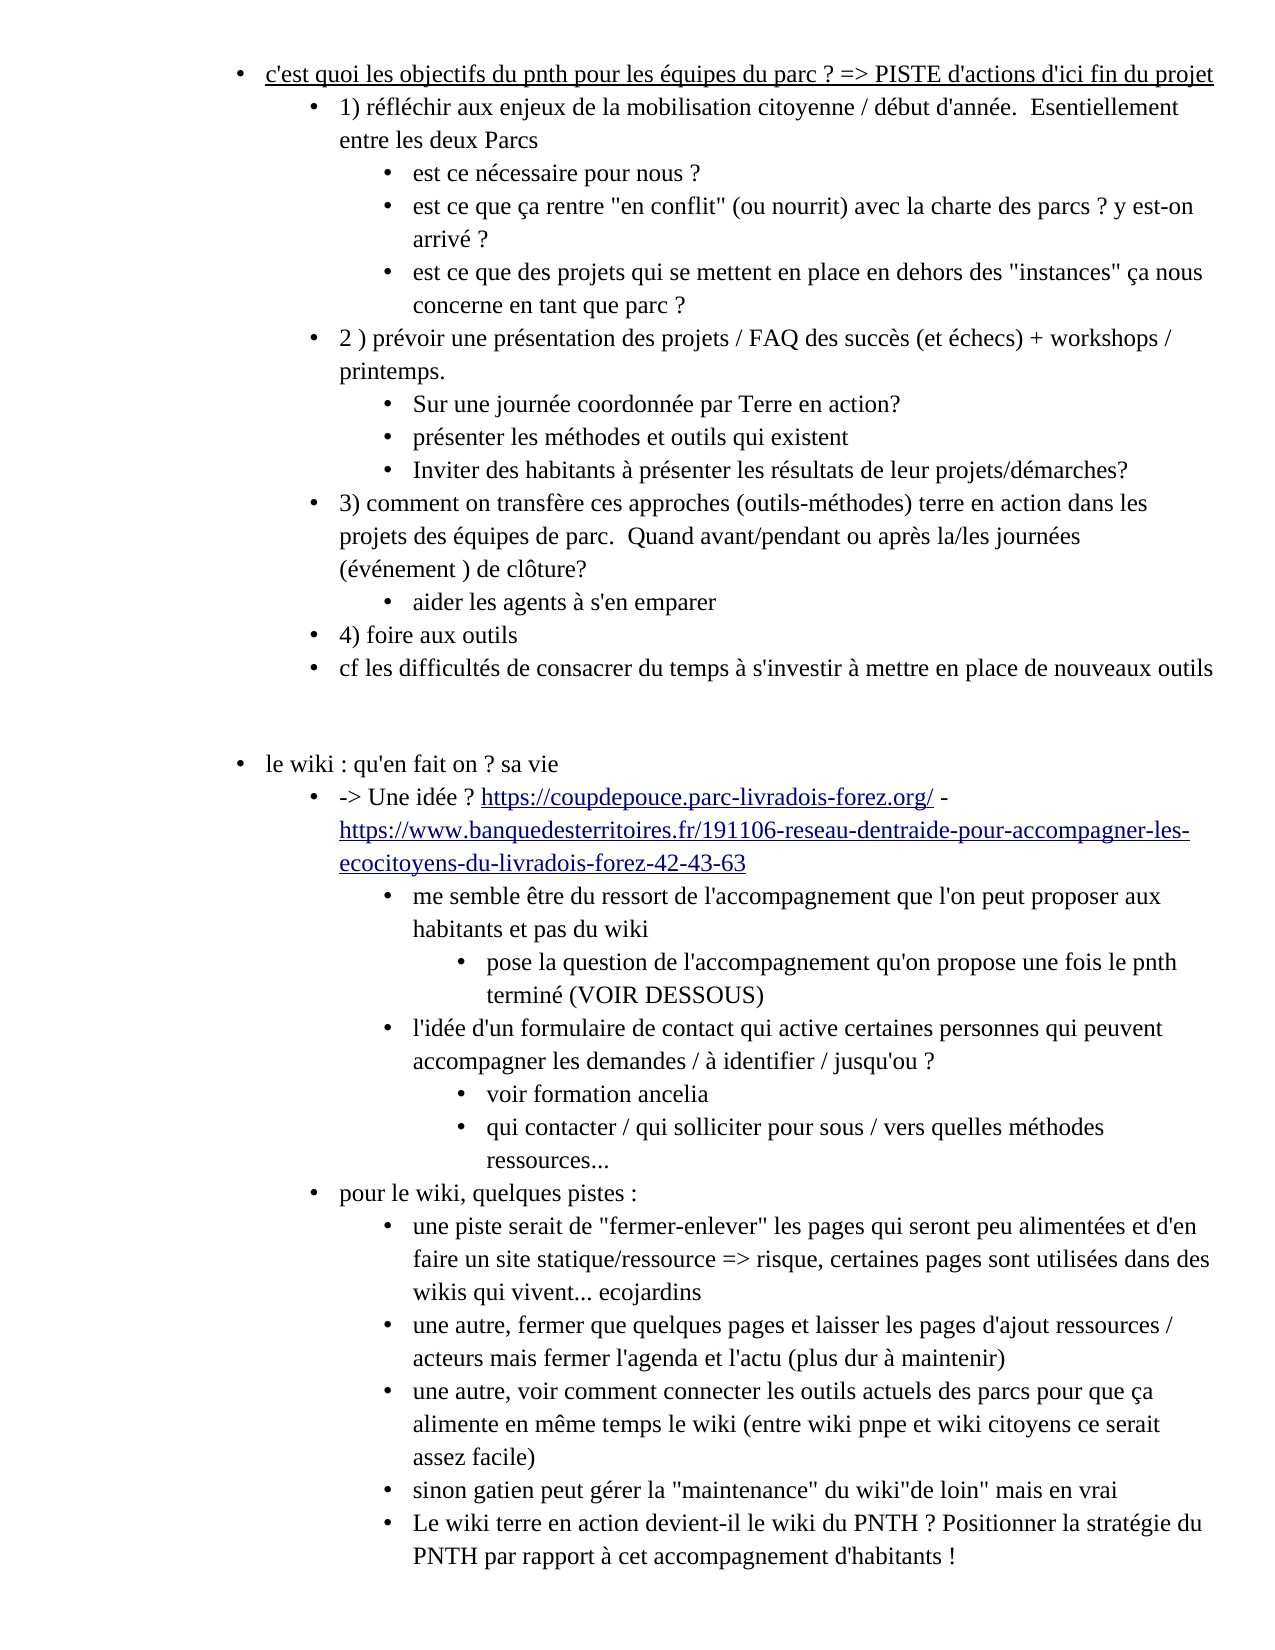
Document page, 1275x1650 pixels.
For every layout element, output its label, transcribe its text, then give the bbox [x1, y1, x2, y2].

list -> Une idée ? https://coupdepouce.parc-livradois-forez.org/ - https://www.banquedesterritoires.fr/191106-reseau-dentraide-pour-accompagner-les-ecocitoyens-du-livradois-forez-42-43-63 [309, 782, 1216, 876]
list le wiki : qu'en fait on ? sa vie [236, 749, 1216, 777]
list est ce que des projets qui se mettent en place en dehors des "instances" ça nous concerne en tant que parc ? [383, 257, 1216, 319]
list Sur une journée coordonnée par Terre en action? [383, 389, 1216, 418]
list l'idée d'un formulaire de contact qui active certaines personnes qui peuvent accompagner les demandes / à identifier / jusqu'ou ? [383, 1013, 1216, 1074]
list est ce que ça rentre "en conflit" (ou nourrit) avec la charte des parcs ? y est-on arrivé ? [383, 191, 1216, 253]
list est ce nécessaire pour nous ? [383, 158, 1216, 187]
list c'est quoi les objectifs du pnth pour les équipes du parc ? => PISTE d'actions d'ici fin du projet [236, 59, 1216, 88]
list pose la question de l'accompagnement qu'on propose une fois le pnth terminé (VOIR DESSOUS) [457, 947, 1216, 1008]
list voir formation ancelia [457, 1079, 1216, 1108]
list Inviter des habitants à présenter les résultats de leur projets/démarches? [383, 455, 1216, 484]
list présenter les méthodes et outils qui existent [383, 422, 1216, 451]
list 1) réfléchir aux enjeux de la mobilisation citoyenne / début d'année. Esentiellement entre les deux Parcs [309, 92, 1216, 154]
list 4) foire aux outils [309, 620, 1216, 649]
list me semble être du ressort de l'accompagnement que l'on peut proposer aux habitants et pas du wiki [383, 881, 1216, 942]
list cf les difficultés de consacrer du temps à s'investir à mettre en place de nouveaux outils [309, 653, 1216, 682]
list 3) comment on transfère ces approches (outils-méthodes) terre en action dans les projets des équipes de parc. Quand avant/pendant ou après la/les journées (événement ) de clôture? [309, 488, 1216, 583]
list une autre, voir comment connecter les outils actuels des parcs pour que ça alimente en même temps le wiki (entre wiki pnpe et wiki citoyens ce serait assez facile) [383, 1376, 1216, 1471]
list sinon gatien peut gérer la "maintenance" du wiki"de loin" mais en vrai [383, 1475, 1216, 1504]
list pour le wiki, quelques pistes : [309, 1178, 1216, 1207]
list 2 ) prévoir une présentation des projets / FAQ des succès (et échecs) + workshops / printemps. [309, 323, 1216, 385]
list aider les agents à s'en emparer [383, 587, 1216, 616]
list une piste serait de "fermer-enlever" les pages qui seront peu alimentées et d'en faire un site statique/ressource => risque, certaines pages sont utilisées dans des wikis qui vivent... ecojardins [383, 1211, 1216, 1306]
list qui contacter / qui solliciter pour sous / vers quelles méthodes ressources... [457, 1112, 1216, 1174]
list Le wiki terre en action devient-il le wiki du PNTH ? Positionner la stratégie du PNTH par rapport à cet accompagnement d'habitants ! [383, 1508, 1216, 1570]
list une autre, fermer que quelques pages et laisser les pages d'ajout ressources / acteurs mais fermer l'agenda et l'actu (plus dur à maintenir) [383, 1310, 1216, 1372]
